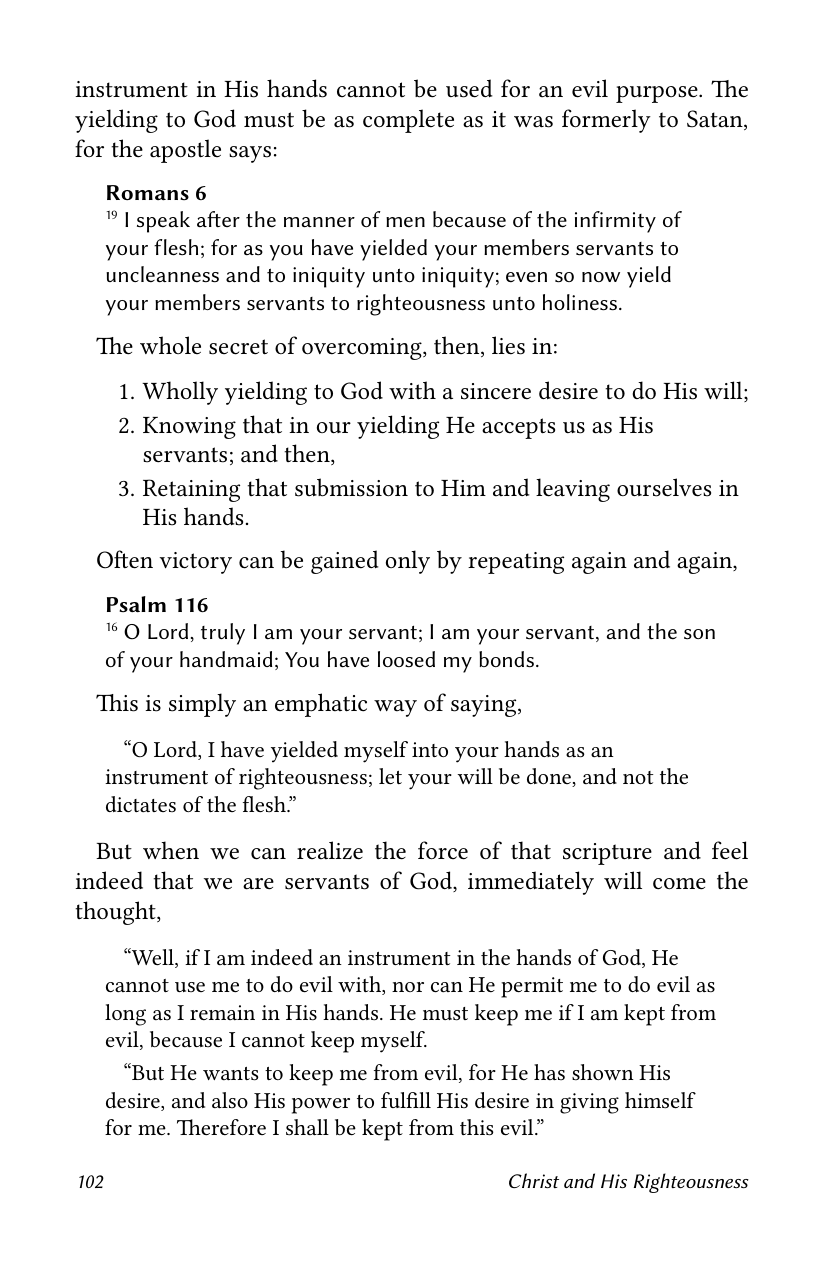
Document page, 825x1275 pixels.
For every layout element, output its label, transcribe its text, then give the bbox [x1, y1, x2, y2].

text “Well, if I am indeed an instrument in the hands of God, He cannot use me to do evil with, nor can He permit me to do evil as long as I remain in His hands. He must keep me if I am kept from evil, because I cannot keep myself. [105, 945, 720, 1053]
list Knowing that in our yielding He accepts us as His servants; and then, [135, 411, 750, 468]
text “O Lord, I have yielded myself into your hands as an instrument of righteousness; let your will be done, and not the dictates of the flesh.” [105, 737, 720, 818]
list Wholly yielding to God with a sincere desire to do His will; [135, 377, 750, 405]
text The whole secret of overcoming, then, lies in: [75, 332, 750, 360]
text Psalm 116 [105, 591, 750, 618]
text 19 I speak after the manner of men because of the infirmity of your flesh; for as you have yielded your members servants to uncleanness and to iniquity unto iniquity; even so now yield your members servants to righteousness unto holiness. [105, 207, 720, 316]
text “But He wants to keep me from evil, for He has shown His desire, and also His power to fulfill His desire in giving himself for me. Therefore I shall be kept from this evil.” [105, 1060, 720, 1141]
text This is simply an emphatic way of saying, [75, 689, 750, 717]
text instrument in His hands cannot be used for an evil purpose. The yielding to God must be as complete as it was formerly to Satan, for the apostle says: [75, 75, 750, 163]
text 16 O Lord, truly I am your servant; I am your servant, and the son of your handmaid; You have loosed my bonds. [105, 619, 720, 673]
text But when we can realize the force of that scripture and feel indeed that we are servants of God, immediately will come the thought, [75, 837, 750, 925]
text Romans 6 [105, 180, 750, 206]
list Retaining that submission to Him and leaving ourselves in His hands. [135, 474, 750, 532]
text Often victory can be gained only by repeating again and again, [75, 547, 750, 575]
